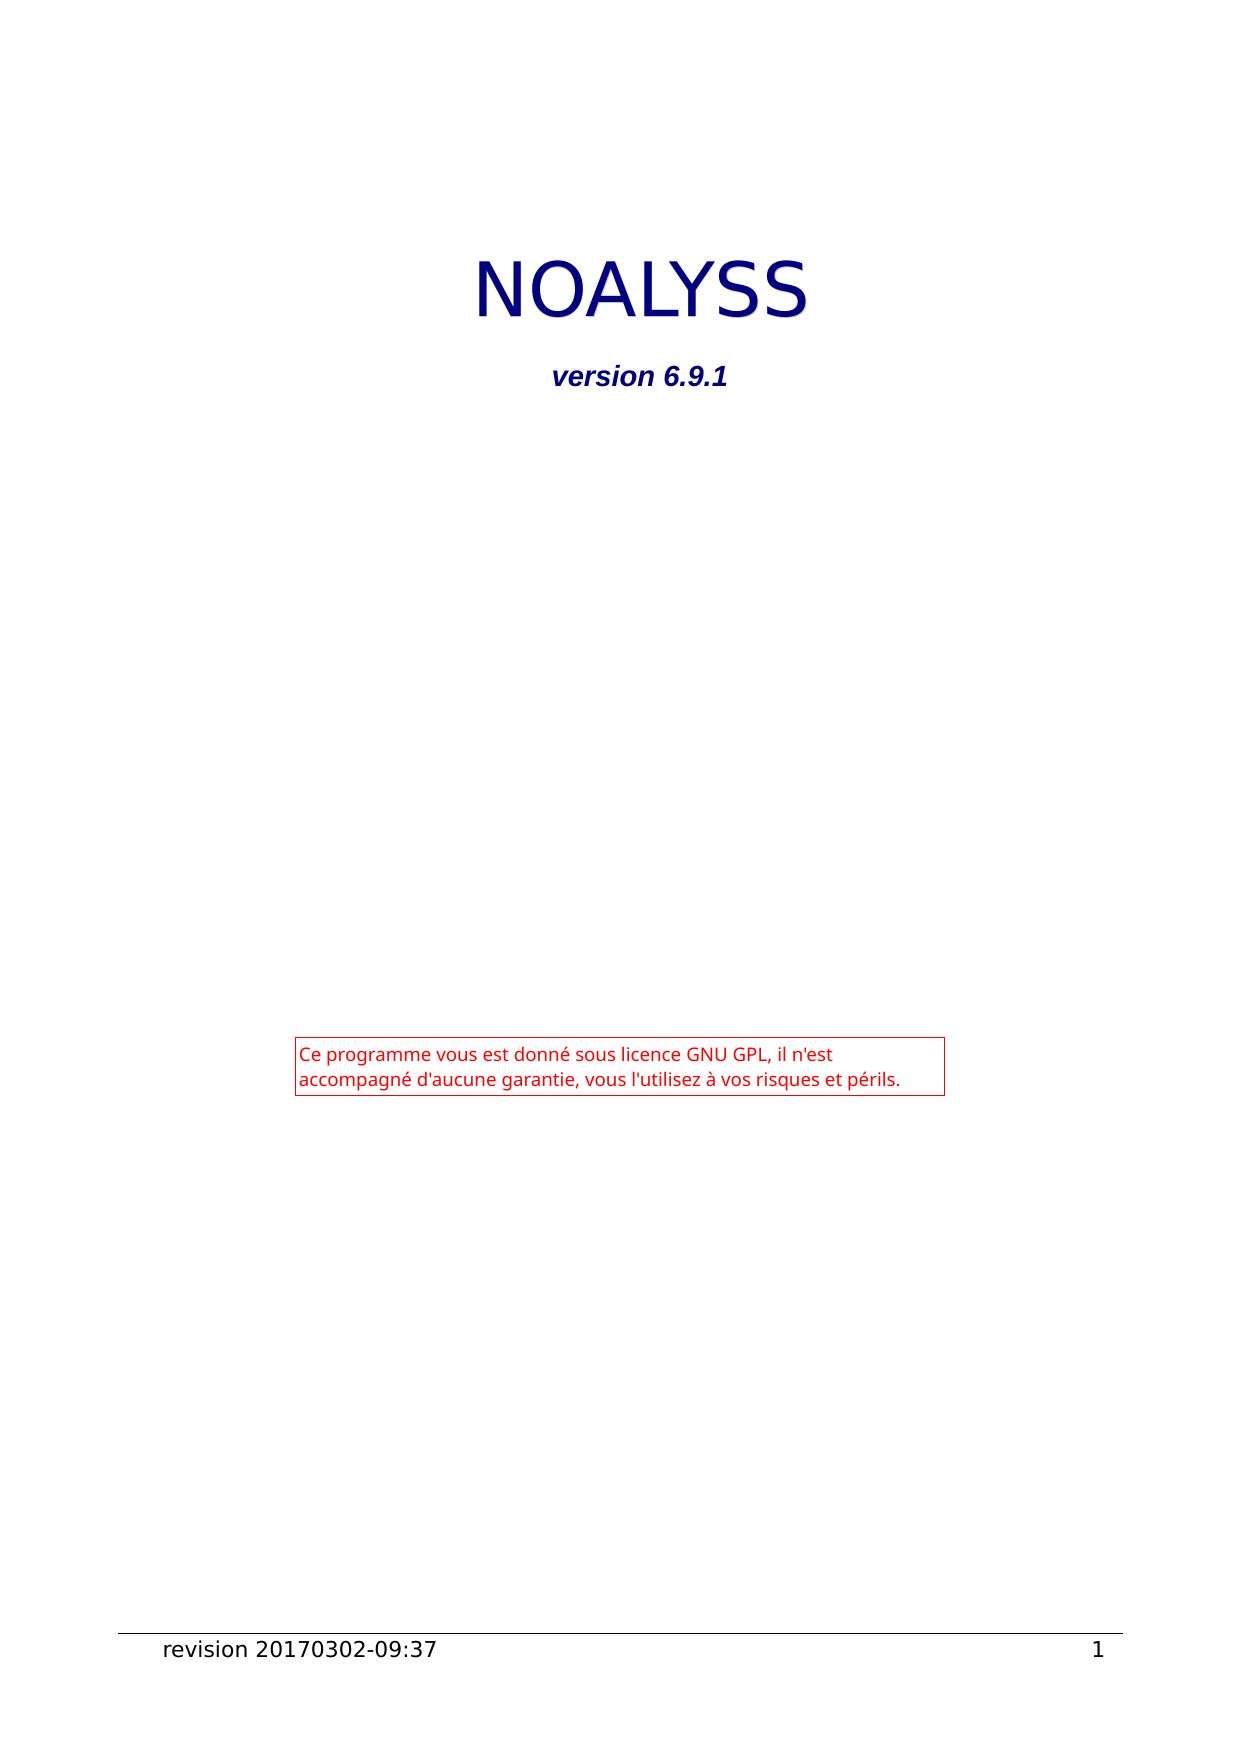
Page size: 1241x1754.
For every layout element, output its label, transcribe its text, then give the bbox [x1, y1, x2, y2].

subtitle version 6.9.1 [159, 359, 1123, 393]
text Ce programme vous est donné sous licence GNU GPL, il n'est accompagné d'aucune garantie, vous l'utilisez à vos risques et périls. [296, 1038, 944, 1095]
title NOALYSS [159, 247, 1123, 334]
